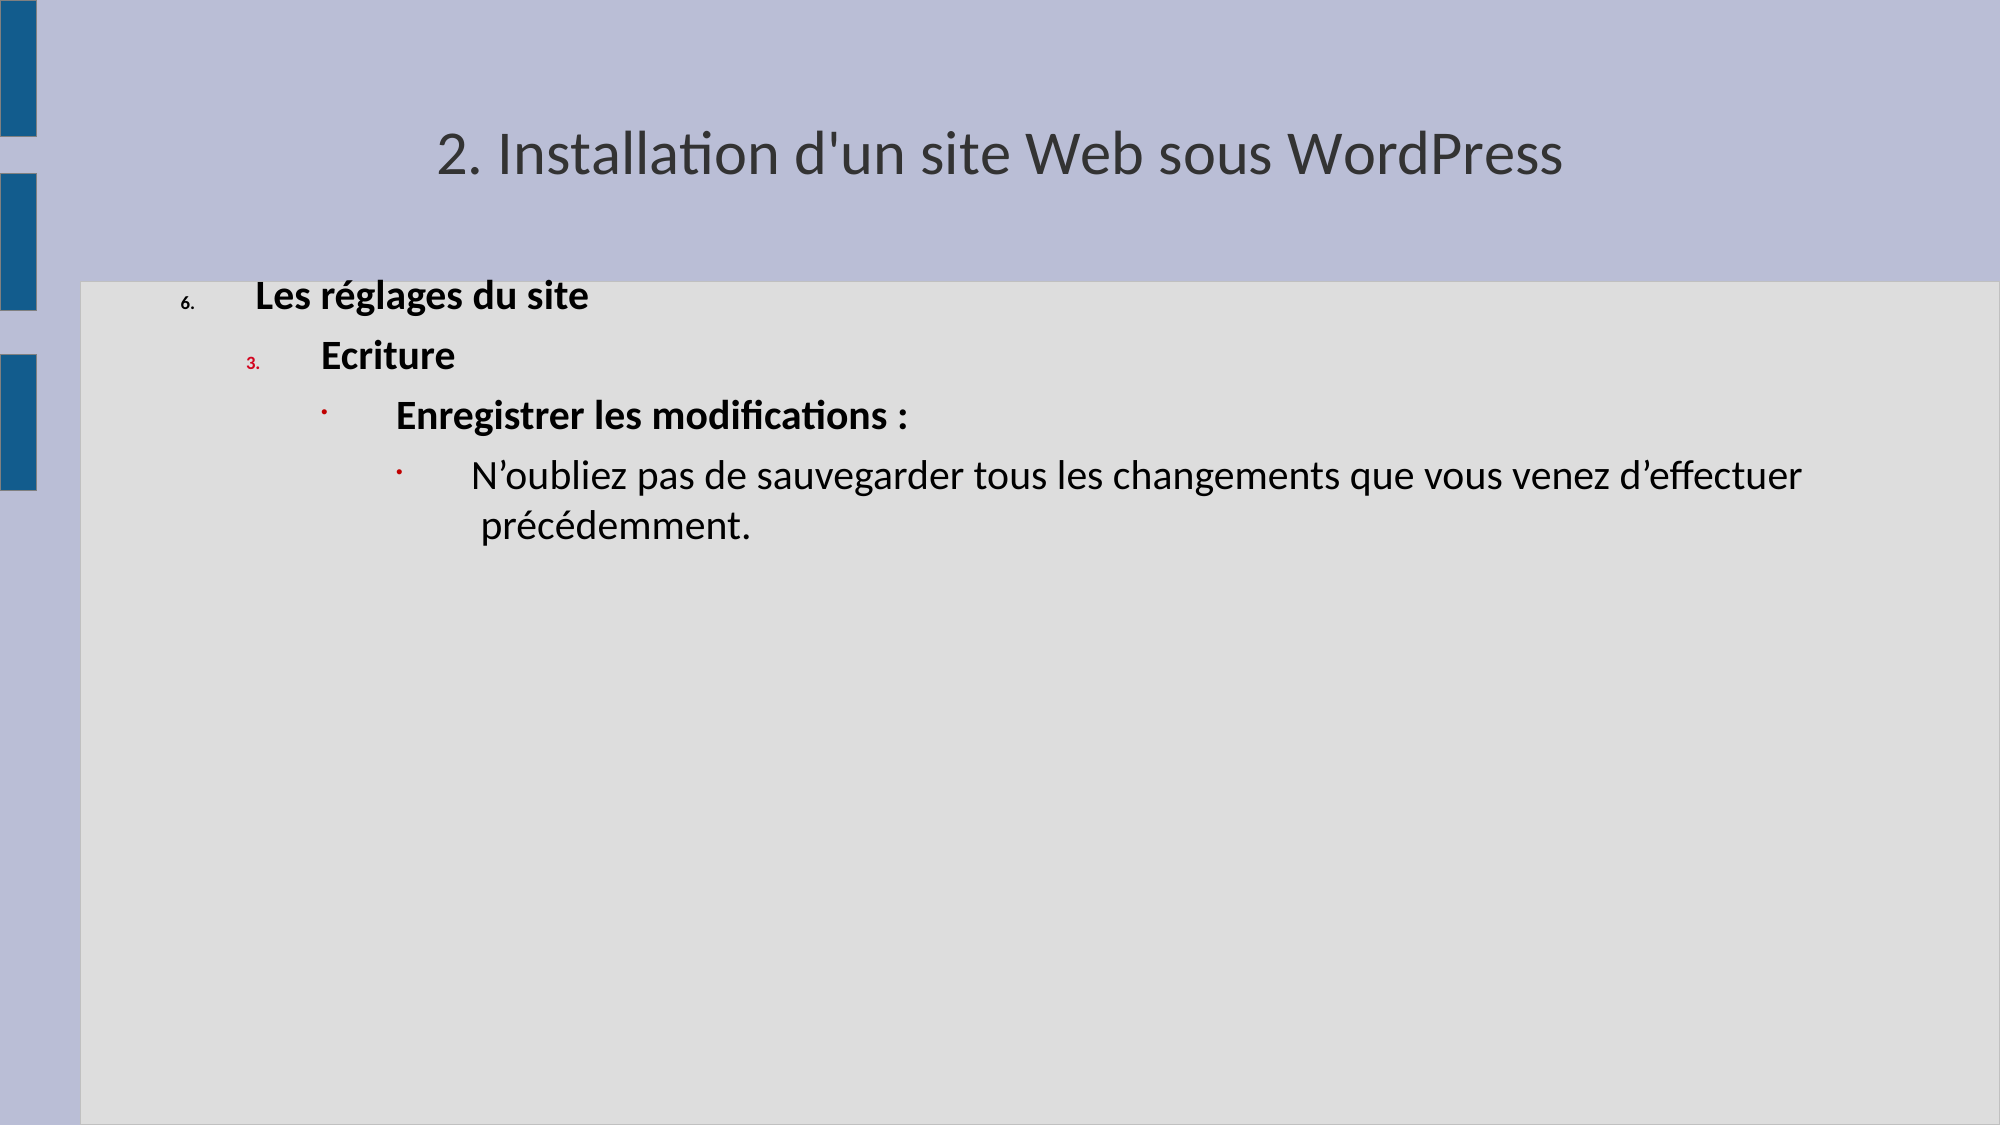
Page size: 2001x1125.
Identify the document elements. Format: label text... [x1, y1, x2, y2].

title 2. Installation d'un site Web sous WordPress [423, 109, 1576, 255]
text_box Les réglages du site Ecriture Enregistrer les modifications : N’oubliez pas de sauvegarder tous les changements que vous venez d’effectuer précédemment. [178, 255, 1805, 548]
